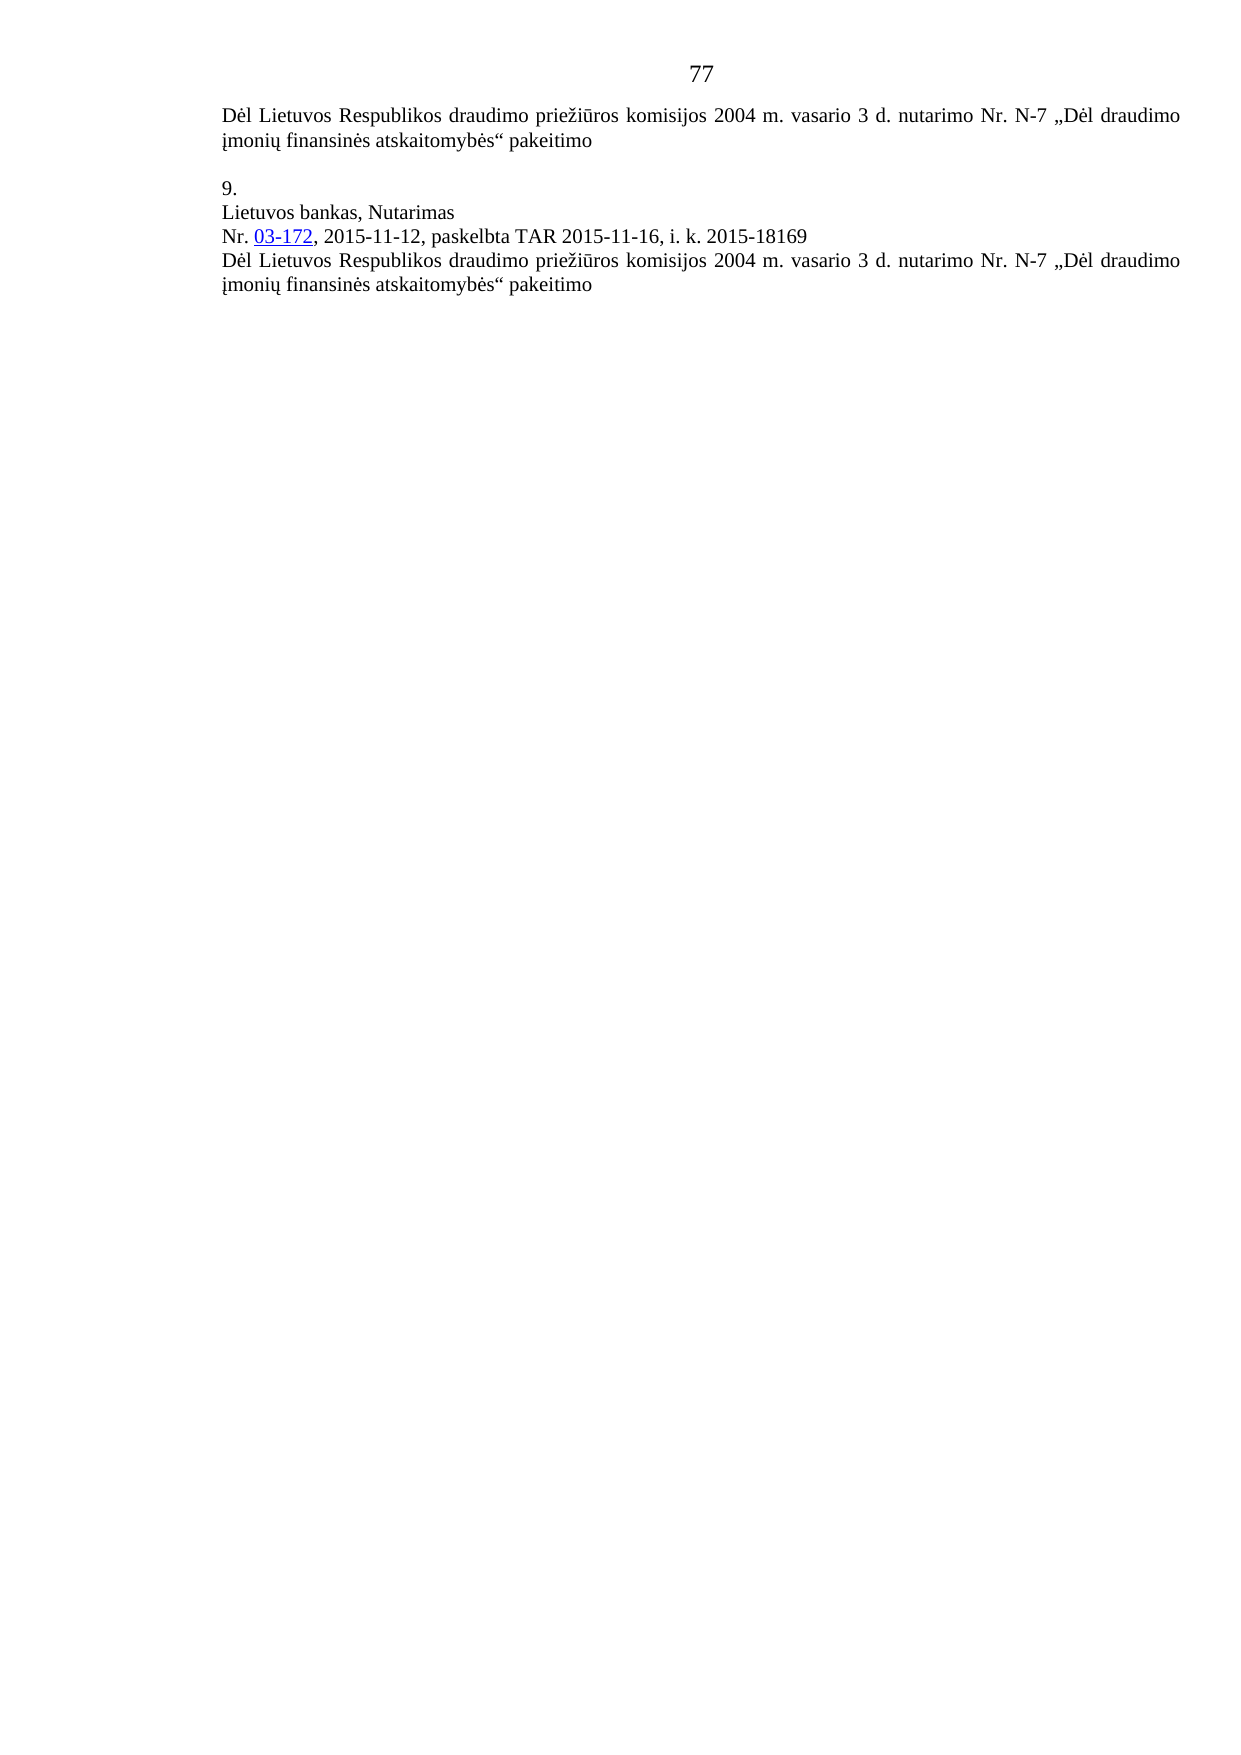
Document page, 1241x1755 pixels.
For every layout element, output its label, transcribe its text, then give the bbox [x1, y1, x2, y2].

text Nr. 03-172, 2015-11-12, paskelbta TAR 2015-11-16, i. k. 2015-18169 [222, 224, 1181, 248]
text Dėl Lietuvos Respublikos draudimo priežiūros komisijos 2004 m. vasario 3 d. nutarimo Nr. N-7 „Dėl draudimo įmonių finansinės atskaitomybės“ pakeitimo [222, 103, 1181, 152]
text Lietuvos bankas, Nutarimas [222, 200, 1181, 224]
text 9. [222, 176, 1181, 200]
text Dėl Lietuvos Respublikos draudimo priežiūros komisijos 2004 m. vasario 3 d. nutarimo Nr. N-7 „Dėl draudimo įmonių finansinės atskaitomybės“ pakeitimo [222, 248, 1181, 296]
